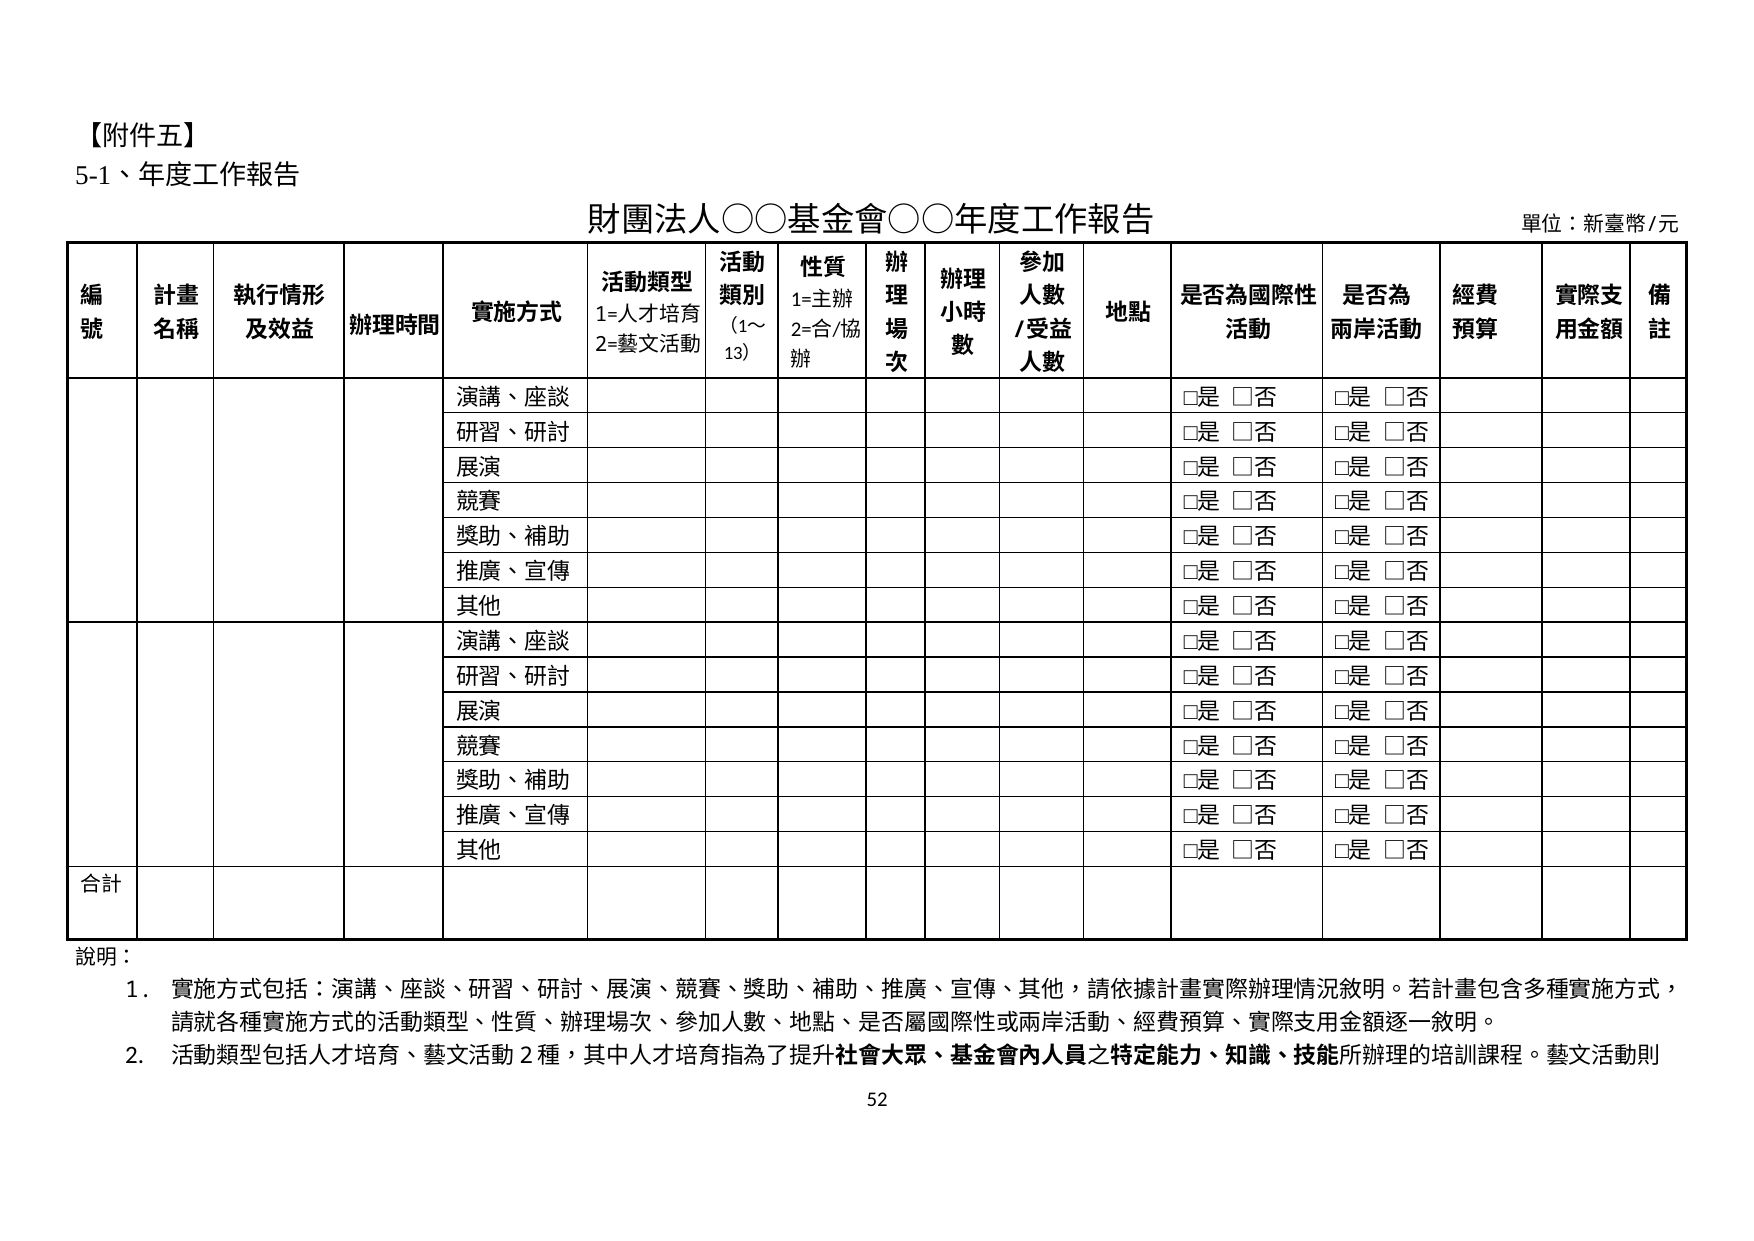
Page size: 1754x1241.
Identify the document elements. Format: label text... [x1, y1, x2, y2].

table_cell [779, 588, 865, 621]
table_cell [1084, 379, 1170, 412]
table_cell [867, 448, 924, 482]
table_cell [588, 588, 705, 621]
table_header 是否為 兩岸活動 [1323, 244, 1439, 377]
table_cell 推廣、宣傳 [444, 797, 587, 831]
table_cell [1631, 623, 1685, 656]
table_cell 競賽 [444, 483, 587, 517]
table_cell [867, 518, 924, 551]
table_cell □是 □否 [1323, 797, 1439, 831]
table_cell [345, 623, 442, 866]
table_cell [1000, 832, 1083, 866]
table_cell [138, 379, 213, 621]
table_cell [1441, 588, 1541, 621]
table_cell [1441, 693, 1541, 726]
table_cell [1631, 762, 1685, 796]
table_cell [1441, 867, 1541, 937]
table_cell [1000, 867, 1083, 937]
table_cell [1543, 623, 1629, 656]
table_cell □是 □否 [1323, 728, 1439, 761]
table_cell [867, 762, 924, 796]
table_header 實際支用金額 [1543, 244, 1629, 377]
table_header 活動類別（1～13） [706, 244, 777, 377]
table_cell [926, 623, 999, 656]
table_cell [138, 867, 213, 937]
table_header 執行情形及效益 [214, 244, 343, 377]
table_cell □是 □否 [1172, 728, 1322, 761]
table_cell [1543, 762, 1629, 796]
text 財團法人○○基金會○○年度工作報告 單位：新臺幣/元 [75, 193, 1679, 241]
table_cell □是 □否 [1323, 518, 1439, 551]
table_cell [588, 623, 705, 656]
table_cell [1172, 867, 1322, 937]
table_header 經費 預算 [1441, 244, 1541, 377]
table_cell [779, 762, 865, 796]
table_cell 推廣、宣傳 [444, 553, 587, 586]
table_cell [779, 623, 865, 656]
table_cell 合計 [69, 867, 136, 937]
table_cell [1084, 658, 1170, 691]
table_cell 其他 [444, 832, 587, 866]
table_cell [1631, 553, 1685, 586]
table_cell □是 □否 [1172, 448, 1322, 482]
table_cell [706, 588, 777, 621]
table_cell [588, 413, 705, 447]
table_cell [1631, 483, 1685, 517]
table_cell □是 □否 [1172, 762, 1322, 796]
table_cell [345, 379, 442, 621]
table_cell [867, 483, 924, 517]
table_cell 獎助、補助 [444, 518, 587, 551]
table_cell [214, 379, 343, 621]
table_cell [1441, 728, 1541, 761]
table_cell [926, 693, 999, 726]
table_cell □是 □否 [1172, 379, 1322, 412]
table_cell [1441, 553, 1541, 586]
table_cell [1441, 658, 1541, 691]
table_header 地點 [1084, 244, 1170, 377]
table_cell [926, 518, 999, 551]
list 實施方式包括：演講、座談、研習、研討、展演、競賽、獎助、補助、推廣、宣傳、其他，請依據計畫實際辦理情況敘明。若計畫包含多種實施方式，請就各種實施方式的活動類型、性質、辦理場次、參加人數、地點、是否屬國際性或兩岸活動、經費預算、實際支用金額逐一敘明。 [125, 971, 1679, 1037]
table_cell [706, 518, 777, 551]
table_cell [138, 623, 213, 866]
table_cell [1000, 483, 1083, 517]
table_cell [926, 728, 999, 761]
table_cell [926, 448, 999, 482]
table_cell □是 □否 [1172, 588, 1322, 621]
table_cell [588, 797, 705, 831]
table_cell [926, 553, 999, 586]
table_cell [1543, 518, 1629, 551]
table_cell [867, 867, 924, 937]
table_cell [867, 797, 924, 831]
table_cell [1631, 832, 1685, 866]
table_cell [1441, 832, 1541, 866]
table_cell [1441, 762, 1541, 796]
table_cell [779, 693, 865, 726]
table_header 辦理 場次 [867, 244, 924, 377]
table_cell [1084, 553, 1170, 586]
table_cell [867, 553, 924, 586]
table_cell [867, 693, 924, 726]
table_cell [1084, 867, 1170, 937]
table_cell [588, 762, 705, 796]
table_cell [926, 379, 999, 412]
table_cell [1000, 379, 1083, 412]
table_cell □是 □否 [1172, 658, 1322, 691]
table_cell [1084, 623, 1170, 656]
table_cell [779, 448, 865, 482]
text 說明： [75, 941, 1679, 971]
table_header 活動類型 1=人才培育 2=藝文活動 [588, 244, 705, 377]
table_cell [926, 832, 999, 866]
table_cell [1543, 483, 1629, 517]
table_cell [706, 832, 777, 866]
table_cell [69, 623, 136, 866]
table_cell [867, 658, 924, 691]
table_cell [1441, 518, 1541, 551]
table_cell [1631, 448, 1685, 482]
table_cell [706, 867, 777, 937]
table_cell [779, 728, 865, 761]
table_cell □是 □否 [1323, 379, 1439, 412]
table_header 性質 1=主辦 2=合/協辦 [779, 244, 865, 377]
table_cell [706, 762, 777, 796]
table_cell [867, 379, 924, 412]
table_cell [588, 867, 705, 937]
table_cell □是 □否 [1323, 483, 1439, 517]
table_cell [779, 518, 865, 551]
table_cell [1543, 553, 1629, 586]
table_cell [588, 658, 705, 691]
table_cell [1084, 832, 1170, 866]
table_cell □是 □否 [1323, 623, 1439, 656]
table_cell [1000, 588, 1083, 621]
table_cell [588, 728, 705, 761]
table_cell [588, 483, 705, 517]
table_cell [1441, 483, 1541, 517]
table_cell 演講、座談 [444, 623, 587, 656]
table_cell [1631, 693, 1685, 726]
table_cell [1084, 518, 1170, 551]
table_cell □是 □否 [1323, 832, 1439, 866]
table_cell [706, 483, 777, 517]
table_cell □是 □否 [1172, 832, 1322, 866]
table_cell [1084, 762, 1170, 796]
table_cell [926, 483, 999, 517]
table_cell 其他 [444, 588, 587, 621]
table_cell [779, 483, 865, 517]
table_cell [779, 379, 865, 412]
table_cell [1441, 448, 1541, 482]
table_cell □是 □否 [1172, 623, 1322, 656]
table_cell [1543, 797, 1629, 831]
table_cell [1631, 379, 1685, 412]
table_cell [588, 518, 705, 551]
table_cell 展演 [444, 448, 587, 482]
table_cell [1543, 728, 1629, 761]
table_cell [345, 867, 442, 937]
table_cell [1631, 518, 1685, 551]
table_cell [588, 693, 705, 726]
table_cell [1000, 518, 1083, 551]
table_cell [1543, 867, 1629, 937]
table_cell [706, 379, 777, 412]
table_cell □是 □否 [1172, 518, 1322, 551]
table_cell [1084, 693, 1170, 726]
table_cell [1084, 588, 1170, 621]
table_header 是否為國際性活動 [1172, 244, 1322, 377]
table_cell [706, 728, 777, 761]
table_cell [1543, 693, 1629, 726]
table_cell [1441, 623, 1541, 656]
table_cell [1631, 728, 1685, 761]
table_header 備註 [1631, 244, 1685, 377]
table_cell [706, 413, 777, 447]
table_header 辦理時間 [345, 244, 442, 377]
table_cell [1631, 797, 1685, 831]
table_cell [1631, 658, 1685, 691]
table_cell □是 □否 [1172, 693, 1322, 726]
table_cell 競賽 [444, 728, 587, 761]
table_cell [1543, 379, 1629, 412]
table_cell [1441, 379, 1541, 412]
table_cell [926, 867, 999, 937]
table_cell [588, 448, 705, 482]
table_cell [444, 867, 587, 937]
table_cell [926, 762, 999, 796]
table_cell [1084, 728, 1170, 761]
table_cell [706, 658, 777, 691]
table_cell [1543, 658, 1629, 691]
table_cell [779, 553, 865, 586]
table_cell [588, 832, 705, 866]
table_cell □是 □否 [1323, 553, 1439, 586]
table_cell [1543, 413, 1629, 447]
table_cell [1000, 797, 1083, 831]
table_cell [69, 379, 136, 621]
table_cell [706, 448, 777, 482]
table_cell [1000, 693, 1083, 726]
table_cell [214, 867, 343, 937]
table_cell [1000, 413, 1083, 447]
table_cell [588, 379, 705, 412]
table_cell [867, 728, 924, 761]
table_cell 演講、座談 [444, 379, 587, 412]
table_cell [1084, 797, 1170, 831]
table_cell [588, 553, 705, 586]
table_cell [1543, 588, 1629, 621]
table_cell 獎助、補助 [444, 762, 587, 796]
table_header 計畫名稱 [138, 244, 213, 377]
table_cell □是 □否 [1323, 448, 1439, 482]
table_header 編號 [69, 244, 136, 377]
list 活動類型包括人才培育、藝文活動2種，其中人才培育指為了提升社會大眾、基金會內人員之特定能力、知識、技能所辦理的培訓課程。藝文活動則 [125, 1037, 1679, 1071]
table_cell [1000, 448, 1083, 482]
table_cell [706, 553, 777, 586]
text 5-1、年度工作報告 [75, 153, 1679, 193]
table_cell 展演 [444, 693, 587, 726]
table_cell □是 □否 [1323, 413, 1439, 447]
table_cell [867, 413, 924, 447]
table_cell [706, 623, 777, 656]
table_cell [1000, 623, 1083, 656]
table_cell □是 □否 [1172, 553, 1322, 586]
table_cell [926, 797, 999, 831]
table_cell [1084, 483, 1170, 517]
table_cell [1543, 448, 1629, 482]
table_cell □是 □否 [1172, 413, 1322, 447]
table_cell [779, 413, 865, 447]
table_cell [779, 797, 865, 831]
table_cell [706, 797, 777, 831]
table_cell 研習、研討 [444, 413, 587, 447]
table_header 實施方式 [444, 244, 587, 377]
table_cell [926, 588, 999, 621]
table_cell □是 □否 [1323, 658, 1439, 691]
table_cell [1631, 867, 1685, 937]
table_cell [779, 832, 865, 866]
table_cell [1000, 728, 1083, 761]
text 【附件五】 [75, 114, 1679, 153]
table_cell [926, 413, 999, 447]
table_cell [1631, 588, 1685, 621]
table_cell [1000, 658, 1083, 691]
table_cell [1441, 797, 1541, 831]
table_cell [779, 658, 865, 691]
table_cell [1084, 448, 1170, 482]
table_cell □是 □否 [1172, 483, 1322, 517]
table_cell [867, 832, 924, 866]
table_cell [1084, 413, 1170, 447]
table_cell [1000, 762, 1083, 796]
table_cell [867, 588, 924, 621]
table_cell [926, 658, 999, 691]
table_cell [1631, 413, 1685, 447]
table_cell 研習、研討 [444, 658, 587, 691]
table_cell □是 □否 [1323, 762, 1439, 796]
table_cell □是 □否 [1172, 797, 1322, 831]
table_cell [1543, 832, 1629, 866]
table_cell □是 □否 [1323, 588, 1439, 621]
table_header 參加人數 /受益人數 [1000, 244, 1083, 377]
table_cell [779, 867, 865, 937]
table_cell [1000, 553, 1083, 586]
table_cell □是 □否 [1323, 693, 1439, 726]
table_header 辦理 小時數 [926, 244, 999, 377]
table_cell [1323, 867, 1439, 937]
table_cell [706, 693, 777, 726]
table_cell [214, 623, 343, 866]
table_cell [1441, 413, 1541, 447]
table_cell [867, 623, 924, 656]
